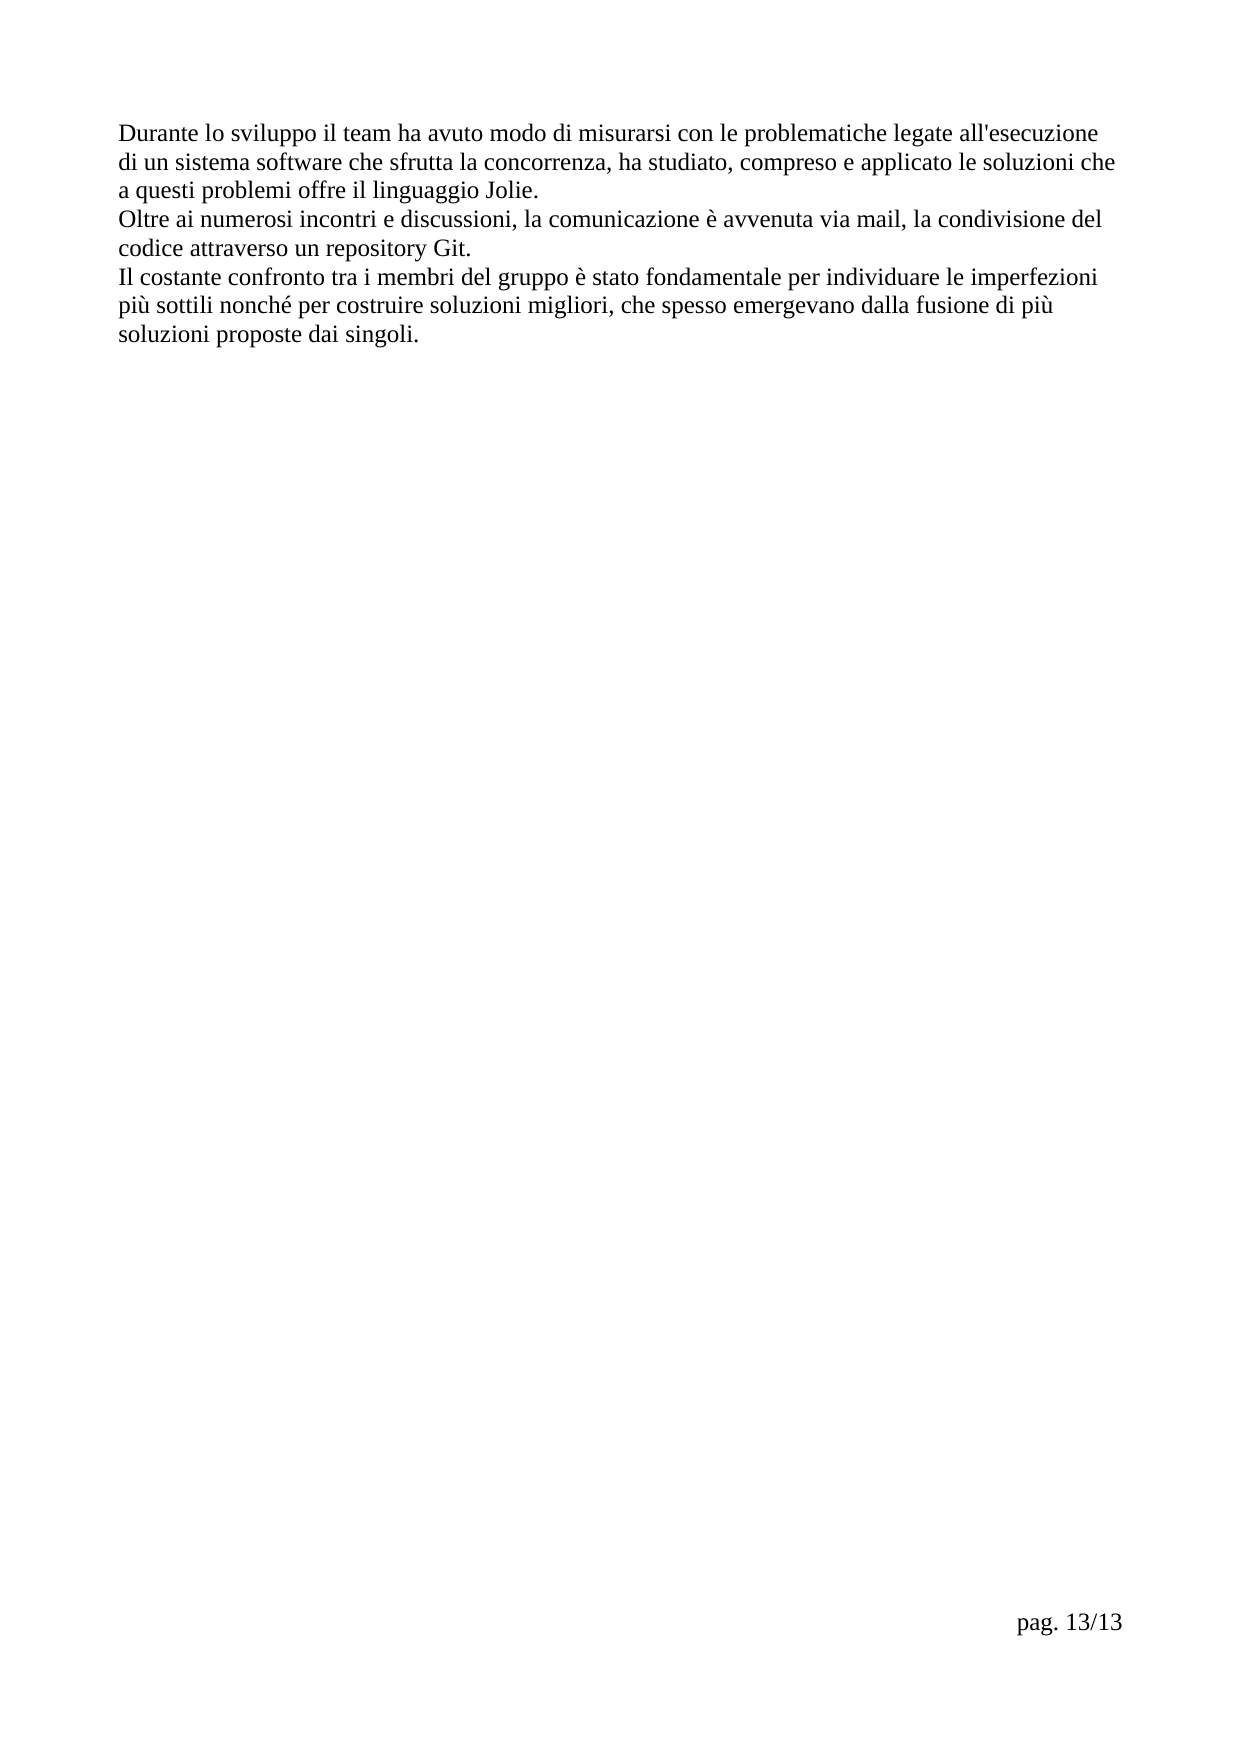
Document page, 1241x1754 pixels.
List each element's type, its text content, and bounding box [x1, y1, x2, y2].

text Oltre ai numerosi incontri e discussioni, la comunicazione è avvenuta via mail, la condivisione del codice attraverso un repository Git. [118, 204, 1122, 262]
text Durante lo sviluppo il team ha avuto modo di misurarsi con le problematiche legate all'esecuzione di un sistema software che sfrutta la concorrenza, ha studiato, compreso e applicato le soluzioni che a questi problemi offre il linguaggio Jolie. [118, 118, 1122, 204]
text Il costante confronto tra i membri del gruppo è stato fondamentale per individuare le imperfezioni più sottili nonché per costruire soluzioni migliori, che spesso emergevano dalla fusione di più soluzioni proposte dai singoli. [118, 262, 1122, 348]
